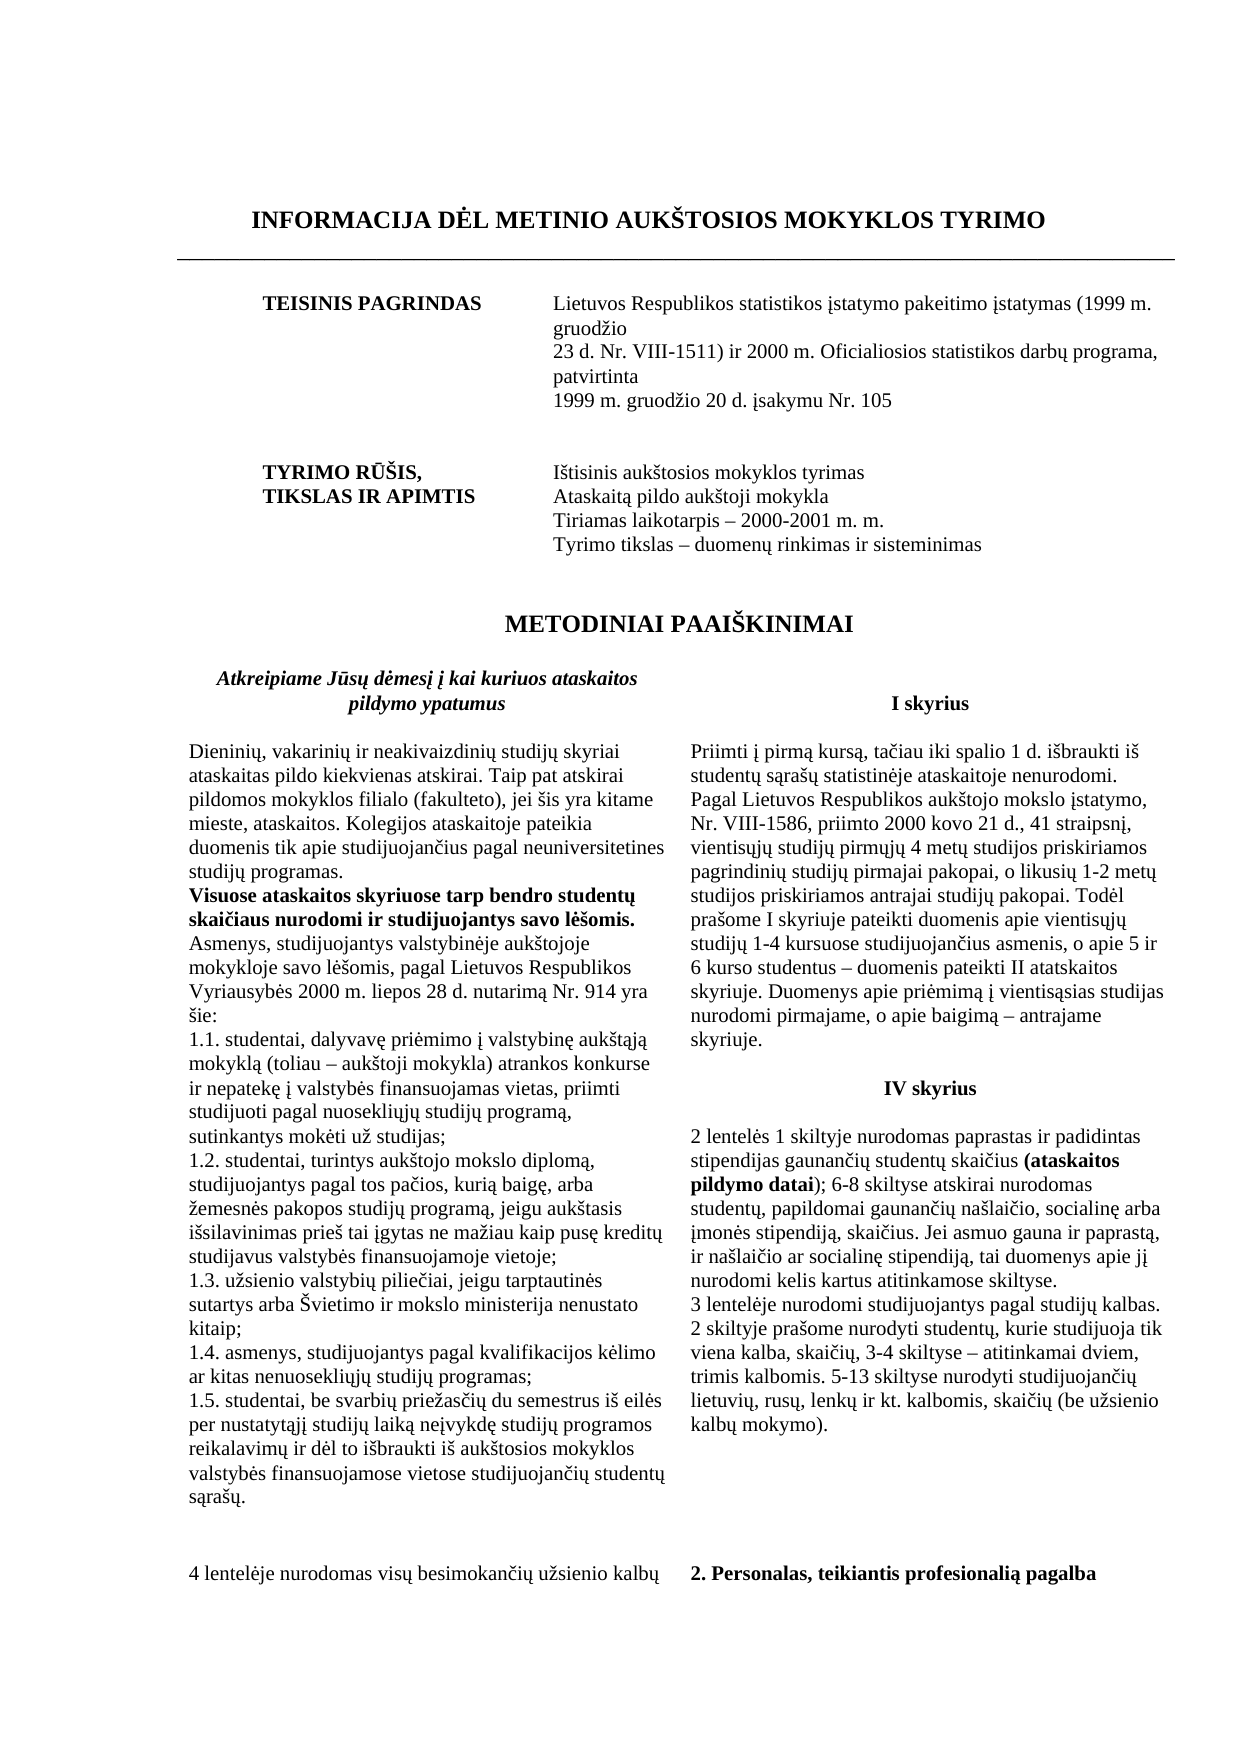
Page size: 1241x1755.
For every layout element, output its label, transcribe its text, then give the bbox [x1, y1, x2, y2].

table_header Atkreipiame Jūsų dėmesį į kai kuriuos ataskaitos pildymo ypatumus Dieninių, vakarinių ir neakivaizdinių studijų skyriai ataskaitas pildo kiekvienas atskirai. Taip pat atskirai pildomos mokyklos filialo (fakulteto), jei šis yra kitame mieste, ataskaitos. Kolegijos ataskaitoje pateikia duomenis tik apie studijuojančius pagal neuniversitetines studijų programas. Visuose ataskaitos skyriuose tarp bendro studentų skaičiaus nurodomi ir studijuojantys savo lėšomis. Asmenys, studijuojantys valstybinėje aukštojoje mokykloje savo lėšomis, pagal Lietuvos Respublikos Vyriausybės 2000 m. liepos 28 d. nutarimą Nr. 914 yra šie: 1.1. studentai, dalyvavę priėmimo į valstybinę aukštąją mokyklą (toliau – aukštoji mokykla) atrankos konkurse ir nepatekę į valstybės finansuojamas vietas, priimti studijuoti pagal nuosekliųjų studijų programą, sutinkantys mokėti už studijas; 1.2. studentai, turintys aukštojo mokslo diplomą, studijuojantys pagal tos pačios, kurią baigę, arba žemesnės pakopos studijų programą, jeigu aukštasis išsilavinimas prieš tai įgytas ne mažiau kaip pusę kreditų studijavus valstybės finansuojamoje vietoje; 1.3. užsienio valstybių piliečiai, jeigu tarptautinės sutartys arba Švietimo ir mokslo ministerija nenustato kitaip; 1.4. asmenys, studijuojantys pagal kvalifikacijos kėlimo ar kitas nenuosekliųjų studijų programas; 1.5. studentai, be svarbių priežasčių du semestrus iš eilės per nustatytąjį studijų laiką neįvykdę studijų programos reikalavimų ir dėl to išbraukti iš aukštosios mokyklos valstybės finansuojamose vietose studijuojančių studentų sąrašų. [177, 666, 679, 1533]
text INFORMACIJA DĖL METINIO AUKŠTOSIOS MOKYKLOS TYRIMO [177, 205, 1181, 234]
table_header 2. Personalas, teikiantis profesionalią pagalba [679, 1561, 1181, 1585]
text Metodiniai paaiškinimai [177, 609, 1181, 638]
table_cell TYRIMO RŪŠIS, TIKSLAS IR APIMTIS [177, 460, 542, 580]
table_header I skyrius Priimti į pirmą kursą, tačiau iki spalio 1 d. išbraukti iš studentų sąrašų statistinėje ataskaitoje nenurodomi. Pagal Lietuvos Respublikos aukštojo mokslo įstatymo, Nr. VIII-1586, priimto 2000 kovo 21 d., 41 straipsnį, vientisųjų studijų pirmųjų 4 metų studijos priskiriamos pagrindinių studijų pirmajai pakopai, o likusių 1-2 metų studijos priskiriamos antrajai studijų pakopai. Todėl prašome I skyriuje pateikti duomenis apie vientisųjų studijų 1-4 kursuose studijuojančius asmenis, o apie 5 ir 6 kurso studentus – duomenis pateikti II atatskaitos skyriuje. Duomenys apie priėmimą į vientisąsias studijas nurodomi pirmajame, o apie baigimą – antrajame skyriuje. IV skyrius 2 lentelės 1 skiltyje nurodomas paprastas ir padidintas stipendijas gaunančių studentų skaičius (ataskaitos pildymo datai); 6-8 skiltyse atskirai nurodomas studentų, papildomai gaunančių našlaičio, socialinę arba įmonės stipendiją, skaičius. Jei asmuo gauna ir paprastą, ir našlaičio ar socialinę stipendiją, tai duomenys apie jį nurodomi kelis kartus atitinkamose skiltyse. 3 lentelėje nurodomi studijuojantys pagal studijų kalbas. 2 skiltyje prašome nurodyti studentų, kurie studijuoja tik viena kalba, skaičių, 3-4 skiltyse – atitinkamai dviem, trimis kalbomis. 5-13 skiltyse nurodyti studijuojančių lietuvių, rusų, lenkų ir kt. kalbomis, skaičių (be užsienio kalbų mokymo). [679, 666, 1181, 1533]
table_header TEISINIS PAGRINDAS [177, 291, 542, 460]
table_cell Ištisinis aukštosios mokyklos tyrimas Ataskaitą pildo aukštoji mokykla Tiriamas laikotarpis – 2000-2001 m. m. Tyrimo tikslas – duomenų rinkimas ir sisteminimas [542, 460, 1181, 580]
table_header Lietuvos Respublikos statistikos įstatymo pakeitimo įstatymas (1999 m. gruodžio 23 d. Nr. VIII-1511) ir 2000 m. Oficialiosios statistikos darbų programa, patvirtinta 1999 m. gruodžio 20 d. įsakymu Nr. 105 [542, 291, 1181, 460]
table_header 4 lentelėje nurodomas visų besimokančių užsienio kalbų [177, 1561, 679, 1585]
